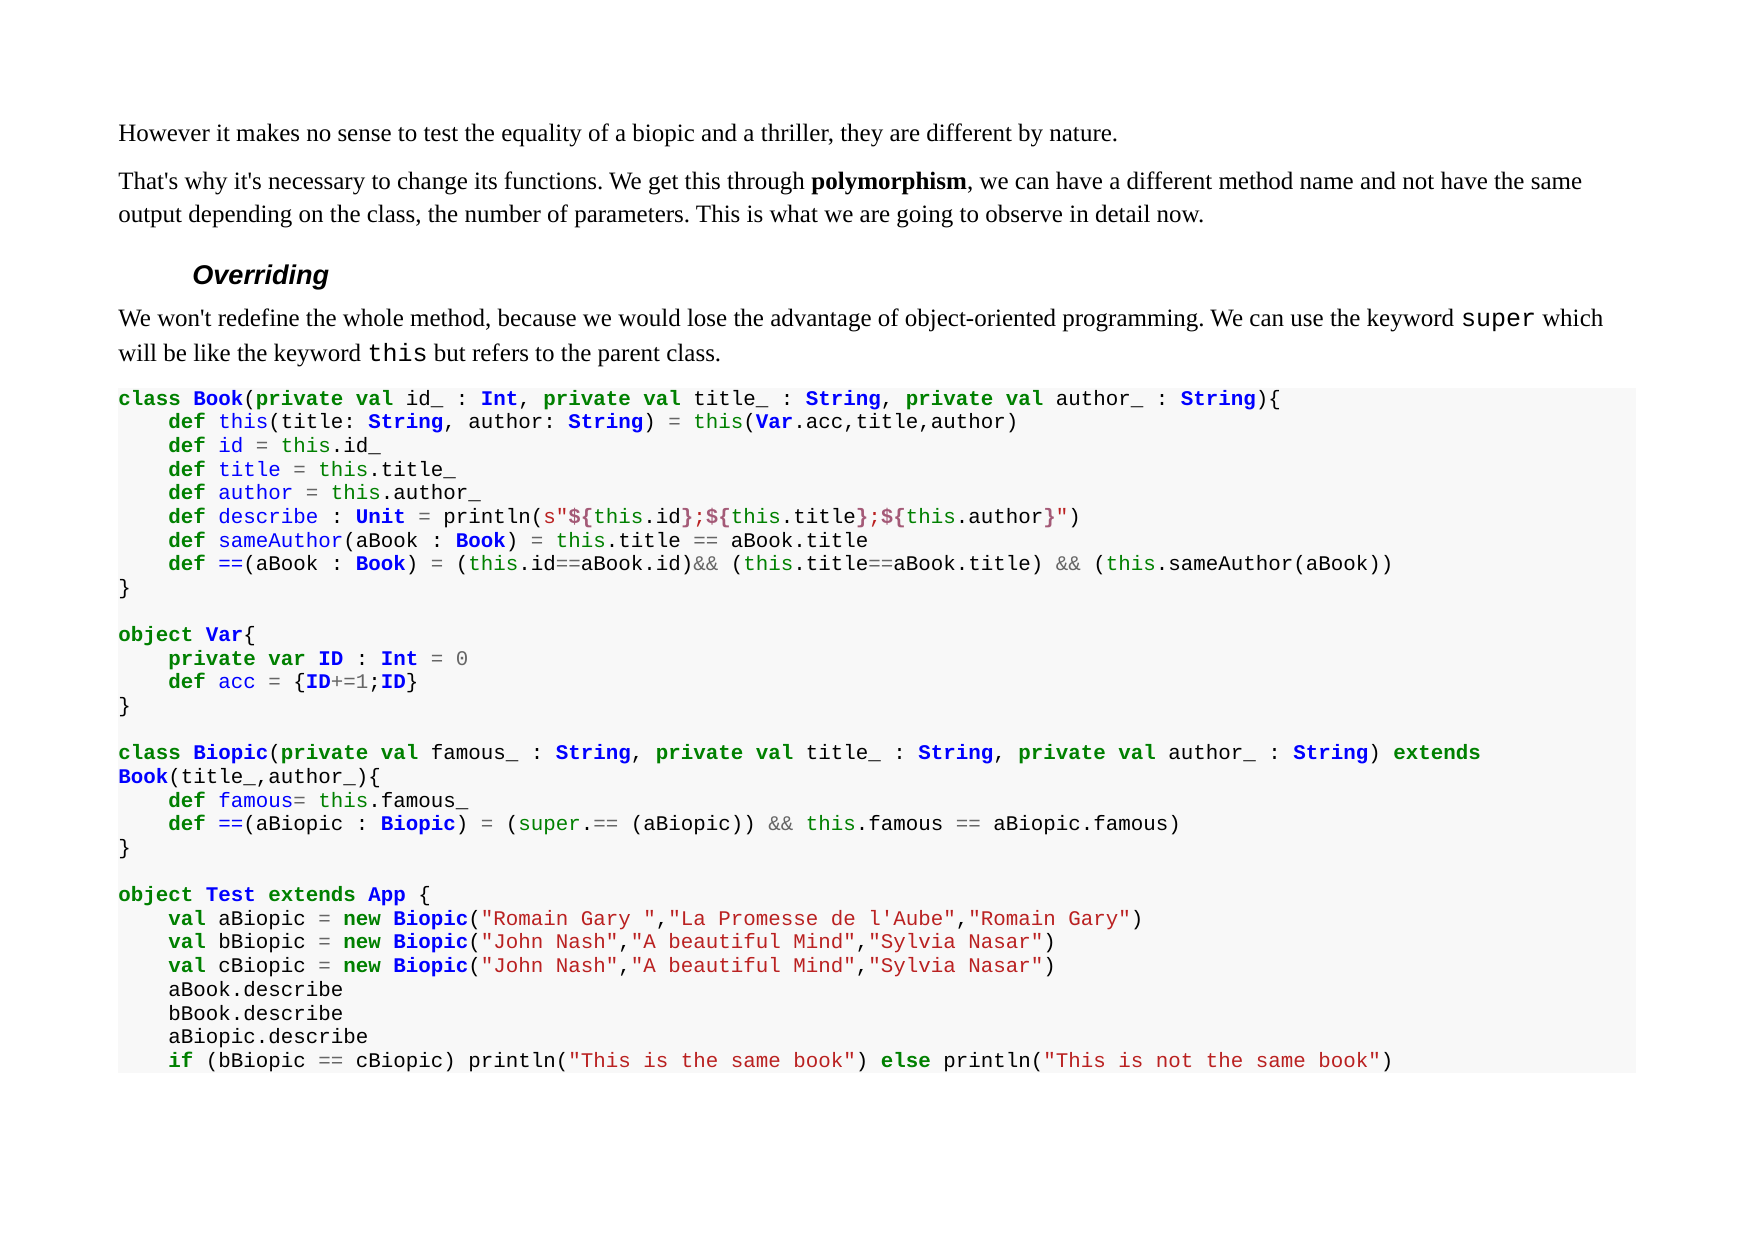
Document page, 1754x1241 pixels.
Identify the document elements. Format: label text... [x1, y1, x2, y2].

subtitle Overriding [118, 259, 1636, 290]
text def acc = {ID+=1;ID} [118, 671, 1636, 695]
text def sameAuthor(aBook : Book) = this.title == aBook.title [118, 529, 1636, 553]
text } [118, 695, 1636, 719]
text class Book(private val id_ : Int, private val title_ : String, private val author_ : String){ [118, 388, 1636, 411]
text def famous= this.famous_ [118, 790, 1636, 813]
text if (bBiopic == cBiopic) println("This is the same book") else println("This is not the same book") [118, 1050, 1636, 1073]
text object Test extends App { [118, 884, 1636, 908]
text def id = this.id_ [118, 435, 1636, 459]
text } [118, 837, 1636, 861]
text bBook.describe [118, 1002, 1636, 1026]
text } [118, 577, 1636, 601]
text def author = this.author_ [118, 482, 1636, 506]
text private var ID : Int = 0 [118, 648, 1636, 671]
text val bBiopic = new Biopic("John Nash","A beautiful Mind","Sylvia Nasar") [118, 932, 1636, 955]
text def ==(aBook : Book) = (this.id==aBook.id)&& (this.title==aBook.title) && (this.sameAuthor(aBook)) [118, 553, 1636, 577]
text def describe : Unit = println(s"${this.id};${this.title};${this.author}") [118, 506, 1636, 529]
text val aBiopic = new Biopic("Romain Gary ","La Promesse de l'Aube","Romain Gary") [118, 908, 1636, 932]
text def this(title: String, author: String) = this(Var.acc,title,author) [118, 411, 1636, 435]
text def title = this.title_ [118, 459, 1636, 482]
text That's why it's necessary to change its functions. We get this through polymorphism, we can have a different method name and not have the same output depending on the class, the number of parameters. This is what we are going to observe in detail now. [118, 166, 1636, 227]
text val cBiopic = new Biopic("John Nash","A beautiful Mind","Sylvia Nasar") [118, 955, 1636, 979]
text aBiopic.describe [118, 1026, 1636, 1050]
text class Biopic(private val famous_ : String, private val title_ : String, private val author_ : String) extends Book(title_,author_){ [118, 742, 1636, 790]
text We won't redefine the whole method, because we would lose the advantage of object-oriented programming. We can use the keyword super which will be like the keyword this but refers to the parent class. [118, 303, 1636, 368]
text def ==(aBiopic : Biopic) = (super.== (aBiopic)) && this.famous == aBiopic.famous) [118, 813, 1636, 837]
text However it makes no sense to test the equality of a biopic and a thriller, they are different by nature. [118, 118, 1636, 147]
text object Var{ [118, 624, 1636, 648]
text aBook.describe [118, 979, 1636, 1002]
